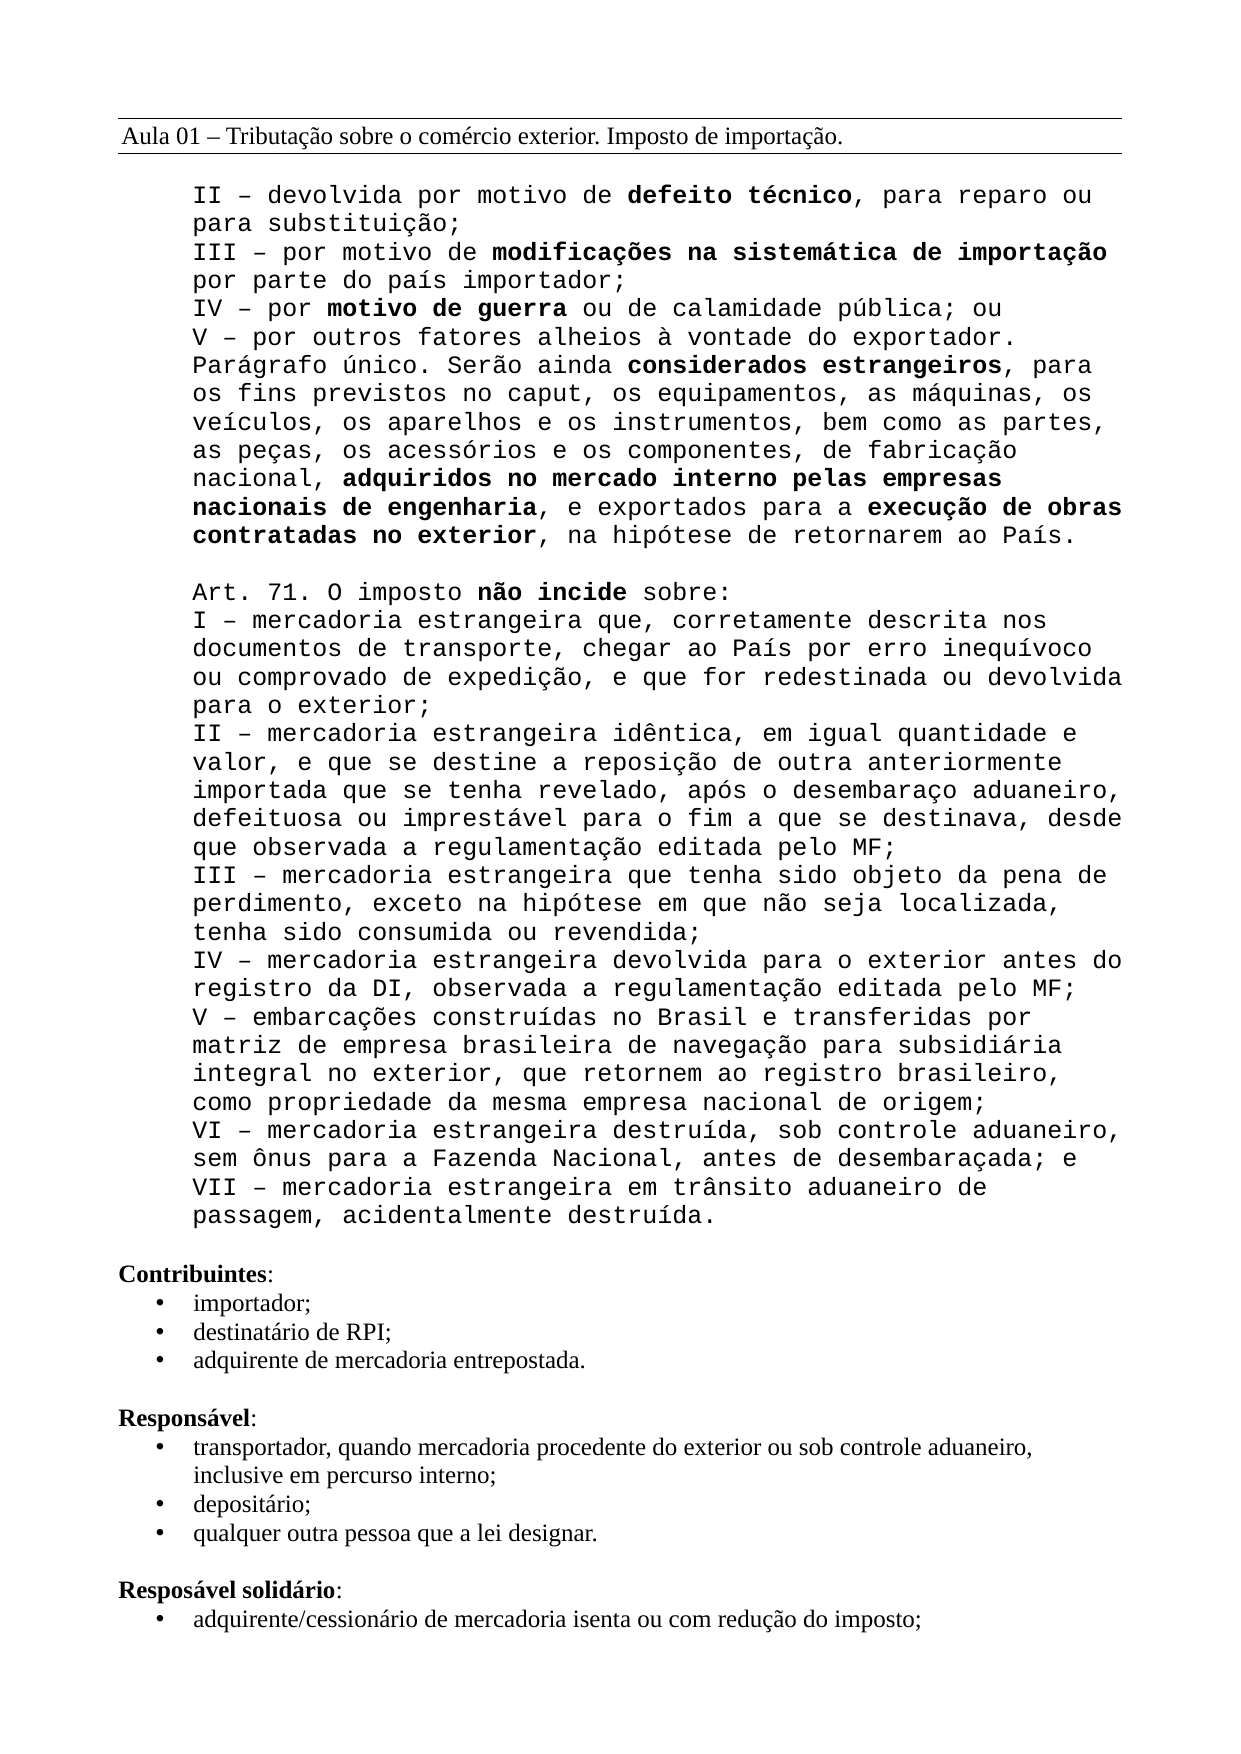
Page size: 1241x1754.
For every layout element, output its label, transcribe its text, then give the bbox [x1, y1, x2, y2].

text VI – mercadoria estrangeira destruída, sob controle aduaneiro, sem ônus para a Fazenda Nacional, antes de desembaraçada; e [192, 1118, 1122, 1174]
text III – por motivo de modificações na sistemática de importação por parte do país importador; [192, 239, 1122, 296]
text Art. 71. O imposto não incide sobre: [192, 579, 1122, 608]
text II – mercadoria estrangeira idêntica, em igual quantidade e valor, e que se destine a reposição de outra anteriormente importada que se tenha revelado, após o desembaraço aduaneiro, defeituosa ou imprestável para o fim a que se destinava, desde que observada a regulamentação editada pelo MF; [192, 721, 1122, 863]
text Contribuintes: [118, 1259, 1122, 1288]
list destinatário de RPI; [156, 1317, 1122, 1346]
list qualquer outra pessoa que a lei designar. [156, 1518, 1122, 1547]
list adquirente de mercadoria entrepostada. [156, 1346, 1122, 1374]
list depositário; [156, 1489, 1122, 1518]
text Responsável: [118, 1403, 1122, 1432]
text IV – por motivo de guerra ou de calamidade pública; ou [192, 296, 1122, 324]
text III – mercadoria estrangeira que tenha sido objeto da pena de perdimento, exceto na hipótese em que não seja localizada, tenha sido consumida ou revendida; [192, 863, 1122, 948]
text II – devolvida por motivo de defeito técnico, para reparo ou para substituição; [192, 183, 1122, 239]
text V – embarcações construídas no Brasil e transferidas por matriz de empresa brasileira de navegação para subsidiária integral no exterior, que retornem ao registro brasileiro, como propriedade da mesma empresa nacional de origem; [192, 1004, 1122, 1118]
text VII – mercadoria estrangeira em trânsito aduaneiro de passagem, acidentalmente destruída. [192, 1174, 1122, 1231]
text Parágrafo único. Serão ainda considerados estrangeiros, para os fins previstos no caput, os equipamentos, as máquinas, os veículos, os aparelhos e os instrumentos, bem como as partes, as peças, os acessórios e os componentes, de fabricação nacional, adquiridos no mercado interno pelas empresas nacionais de engenharia, e exportados para a execução de obras contratadas no exterior, na hipótese de retornarem ao País. [192, 353, 1122, 551]
list adquirente/cessionário de mercadoria isenta ou com redução do imposto; [156, 1604, 1122, 1633]
list transportador, quando mercadoria procedente do exterior ou sob controle aduaneiro, inclusive em percurso interno; [156, 1432, 1122, 1489]
list importador; [156, 1288, 1122, 1317]
text I – mercadoria estrangeira que, corretamente descrita nos documentos de transporte, chegar ao País por erro inequívoco ou comprovado de expedição, e que for redestinada ou devolvida para o exterior; [192, 608, 1122, 721]
text IV – mercadoria estrangeira devolvida para o exterior antes do registro da DI, observada a regulamentação editada pelo MF; [192, 948, 1122, 1004]
text V – por outros fatores alheios à vontade do exportador. [192, 324, 1122, 353]
text Resposável solidário: [118, 1576, 1122, 1604]
